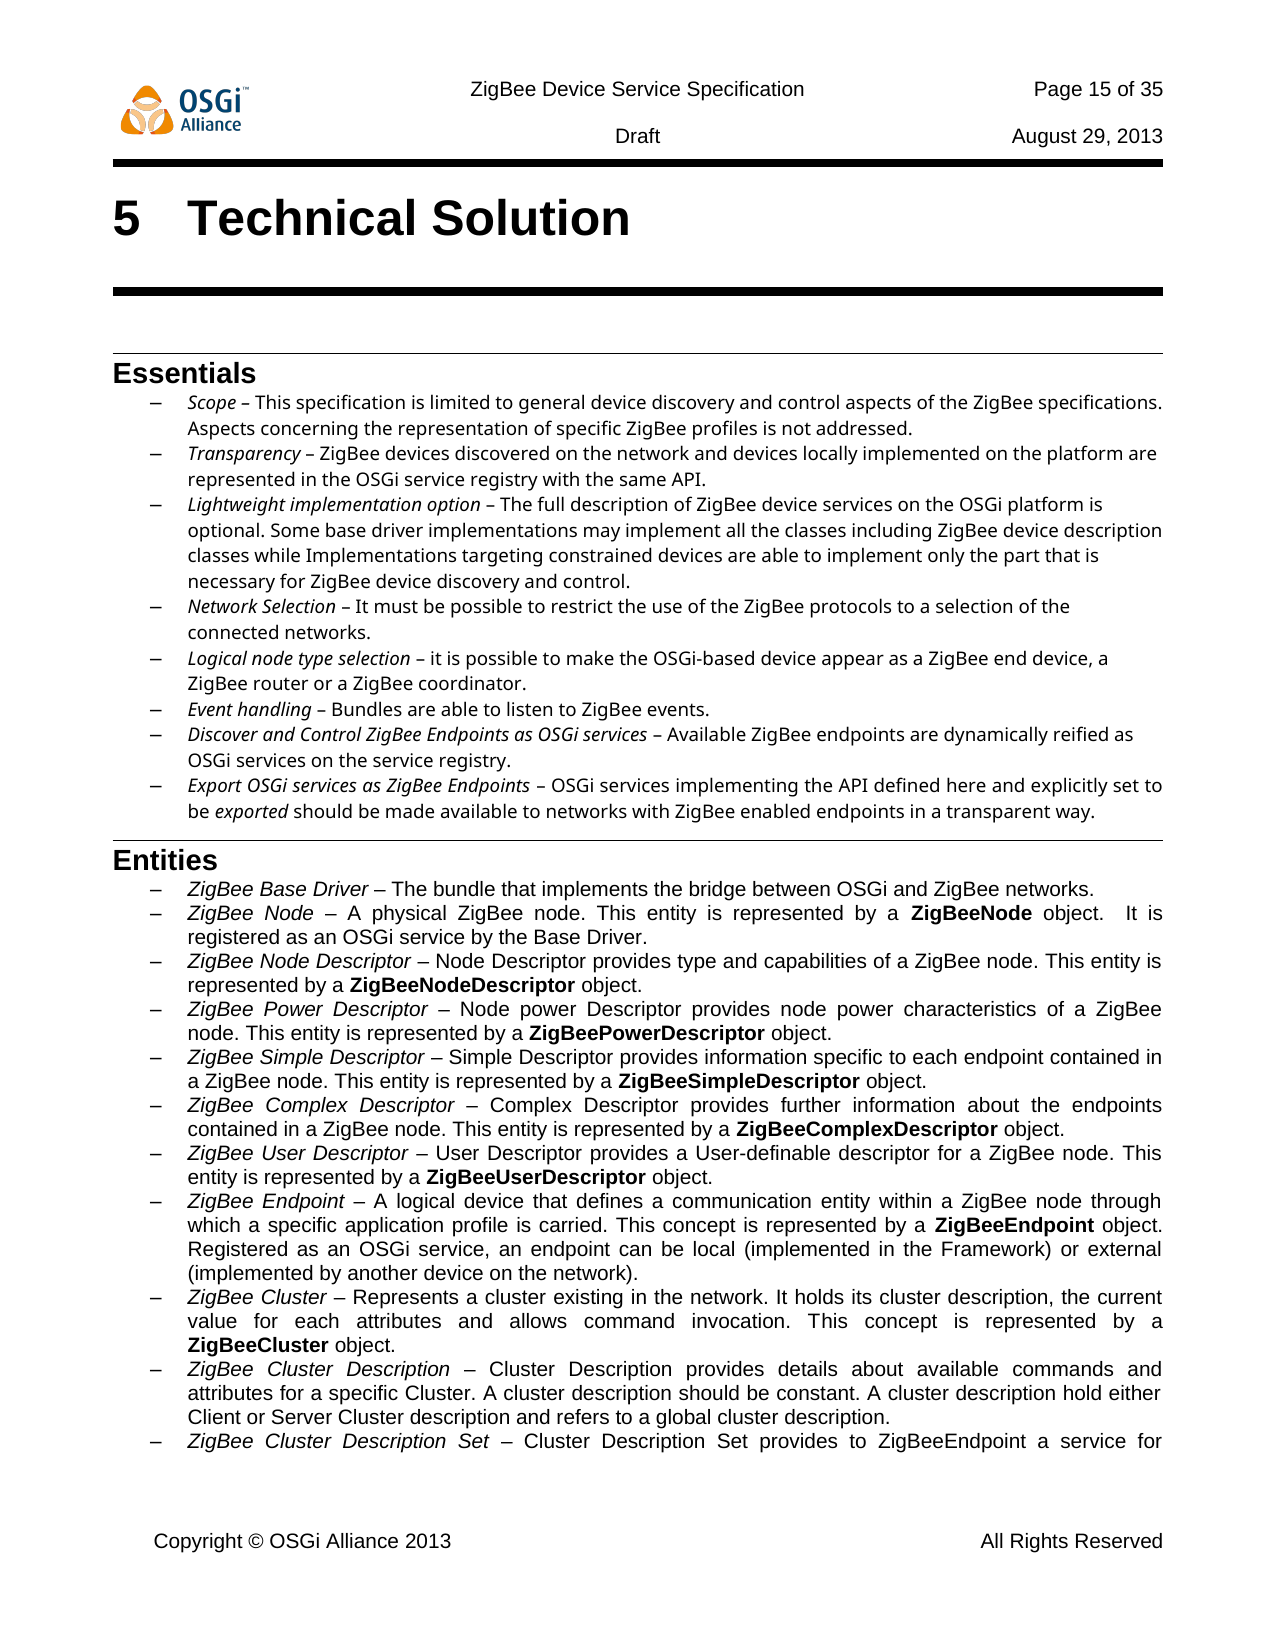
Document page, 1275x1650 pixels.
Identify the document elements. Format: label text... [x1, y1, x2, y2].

list ZigBee Cluster Description – Cluster Description provides details about available commands and attributes for a specific Cluster. A cluster description should be constant. A cluster description hold either Client or Server Cluster description and refers to a global cluster description. [150, 1357, 1163, 1429]
list Discover and Control ZigBee Endpoints as OSGi services – Available ZigBee endpoints are dynamically reified as OSGi services on the service registry. [150, 721, 1163, 772]
list ZigBee Node – A physical ZigBee node. This entity is represented by a ZigBeeNode object. It is registered as an OSGi service by the Base Driver. [150, 901, 1163, 949]
list Export OSGi services as ZigBee Endpoints – OSGi services implementing the API defined here and explicitly set to be exported should be made available to networks with ZigBee enabled endpoints in a transparent way. [150, 772, 1163, 823]
list Lightweight implementation option – The full description of ZigBee device services on the OSGi platform is optional. Some base driver implementations may implement all the classes including ZigBee device description classes while Implementations targeting constrained devices are able to implement only the part that is necessary for ZigBee device discovery and control. [150, 492, 1163, 594]
list Network Selection – It must be possible to restrict the use of the ZigBee protocols to a selection of the connected networks. [150, 594, 1163, 645]
subtitle Entities [112, 841, 1163, 877]
subtitle Essentials [112, 354, 1163, 389]
list Transparency – ZigBee devices discovered on the network and devices locally implemented on the platform are represented in the OSGi service registry with the same API. [150, 441, 1163, 492]
list ZigBee Cluster Description Set – Cluster Description Set provides to ZigBeeEndpoint a service for [150, 1429, 1163, 1453]
list Event handling – Bundles are able to listen to ZigBee events. [150, 696, 1163, 721]
list ZigBee Base Driver – The bundle that implements the bridge between OSGi and ZigBee networks. [150, 877, 1163, 901]
list Scope – This specification is limited to general device discovery and control aspects of the ZigBee specifications. Aspects concerning the representation of specific ZigBee profiles is not addressed. [150, 389, 1163, 441]
list ZigBee Simple Descriptor – Simple Descriptor provides information specific to each endpoint contained in a ZigBee node. This entity is represented by a ZigBeeSimpleDescriptor object. [150, 1045, 1163, 1093]
list ZigBee User Descriptor – User Descriptor provides a User-definable descriptor for a ZigBee node. This entity is represented by a ZigBeeUserDescriptor object. [150, 1141, 1163, 1189]
picture [113, 78, 257, 142]
list ZigBee Complex Descriptor – Complex Descriptor provides further information about the endpoints contained in a ZigBee node. This entity is represented by a ZigBeeComplexDescriptor object. [150, 1093, 1163, 1141]
subtitle Technical Solution [112, 160, 1163, 296]
list ZigBee Endpoint – A logical device that defines a communication entity within a ZigBee node through which a specific application profile is carried. This concept is represented by a ZigBeeEndpoint object. Registered as an OSGi service, an endpoint can be local (implemented in the Framework) or external (implemented by another device on the network). [150, 1189, 1163, 1285]
list ZigBee Node Descriptor – Node Descriptor provides type and capabilities of a ZigBee node. This entity is represented by a ZigBeeNodeDescriptor object. [150, 949, 1163, 997]
list Logical node type selection – it is possible to make the OSGi-based device appear as a ZigBee end device, a ZigBee router or a ZigBee coordinator. [150, 645, 1163, 696]
list ZigBee Cluster – Represents a cluster existing in the network. It holds its cluster description, the current value for each attributes and allows command invocation. This concept is represented by a ZigBeeCluster object. [150, 1285, 1163, 1357]
list ZigBee Power Descriptor – Node power Descriptor provides node power characteristics of a ZigBee node. This entity is represented by a ZigBeePowerDescriptor object. [150, 997, 1163, 1045]
